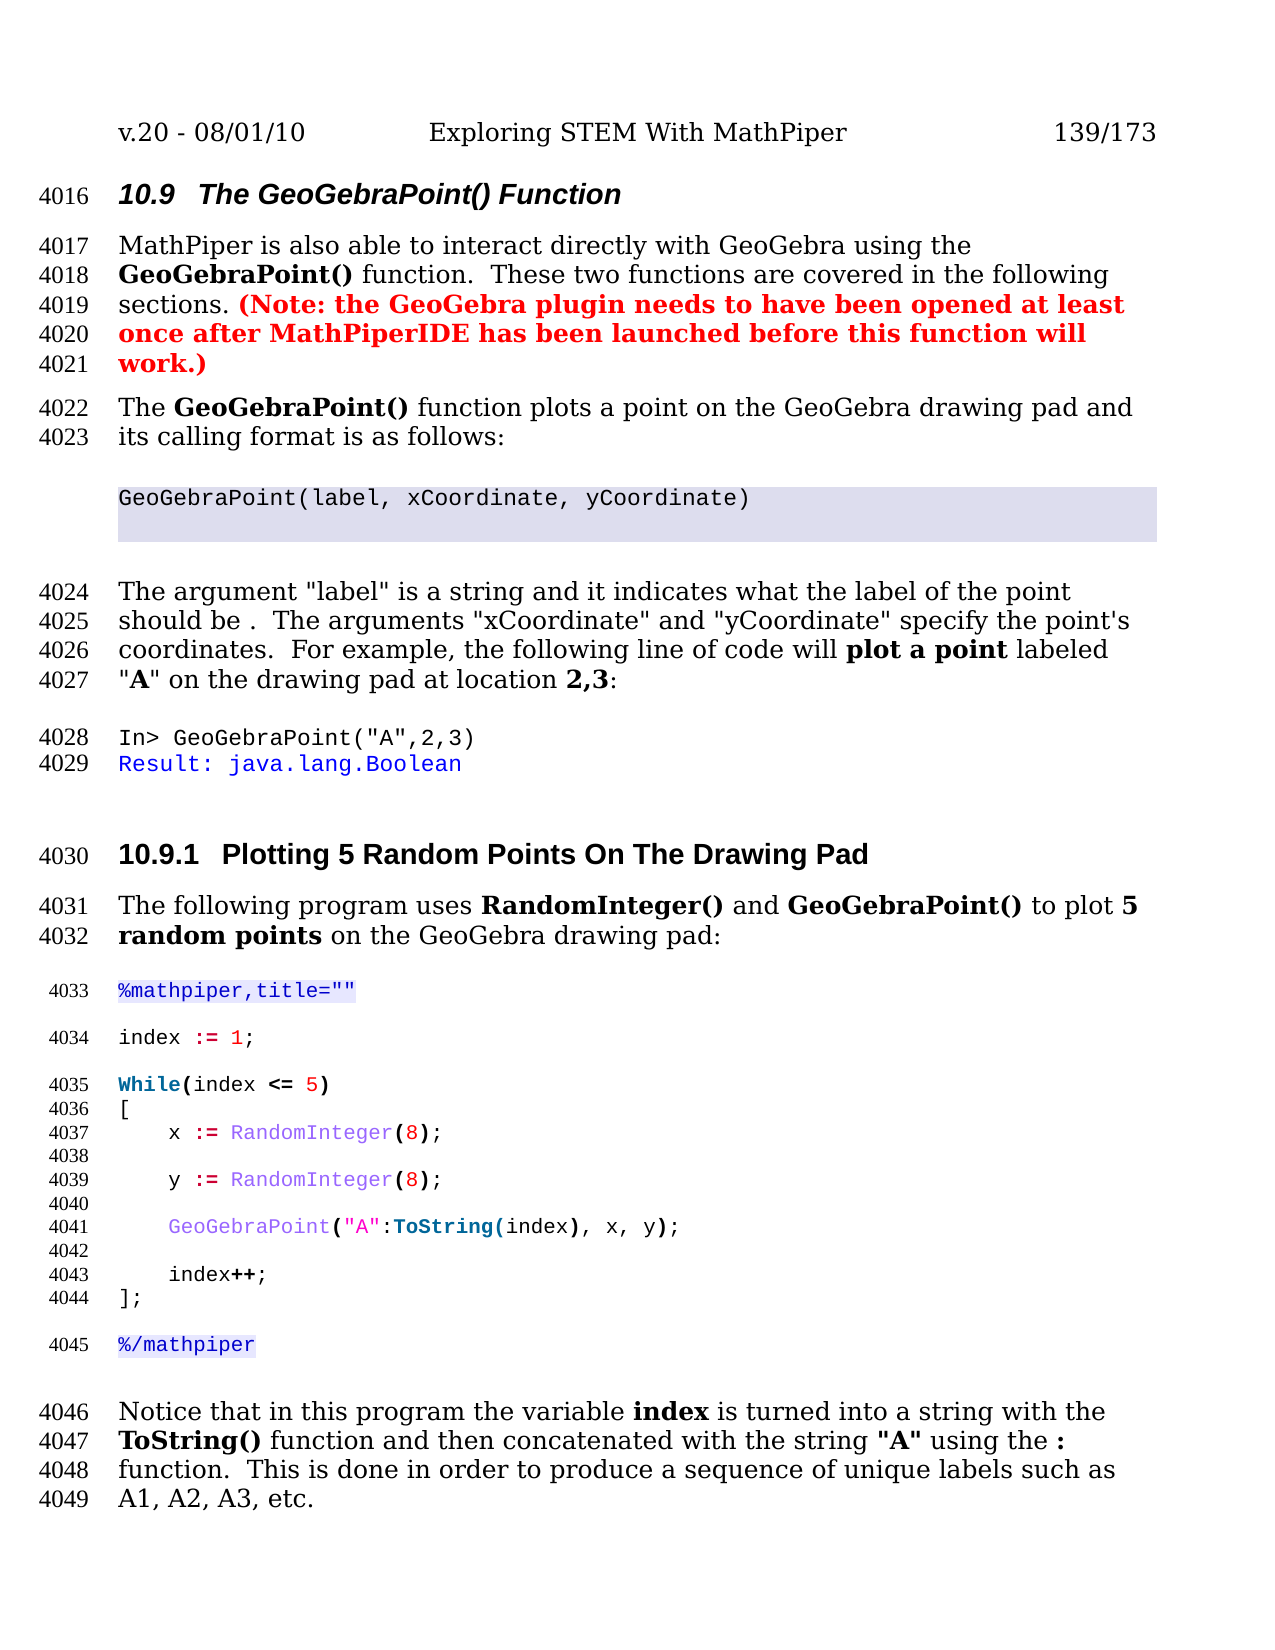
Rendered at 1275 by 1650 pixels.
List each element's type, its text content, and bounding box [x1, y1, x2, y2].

text Notice that in this program the variable index is turned into a string with the ToString() function and then concatenated with the string "A" using the : function. This is done in order to produce a sequence of unique labels such as A1, A2, A3, etc. [118, 1397, 1157, 1514]
text The GeoGebraPoint() function plots a point on the GeoGebra drawing pad and its calling format is as follows: [118, 393, 1157, 451]
text In> GeoGebraPoint("A",2,3) [118, 726, 1157, 752]
text ]; [118, 1287, 1157, 1311]
text %mathpiper,title="" [118, 980, 1157, 1003]
text The following program uses RandomInteger() and GeoGebraPoint() to plot 5 random points on the GeoGebra drawing pad: [118, 891, 1157, 950]
text Result: java.lang.Boolean [118, 752, 1157, 778]
text x := RandomInteger(8); [118, 1122, 1157, 1145]
subtitle Plotting 5 Random Points On The Drawing Pad [118, 837, 1157, 870]
table_header GeoGebraPoint(label, xCoordinate, yCoordinate) [118, 487, 1157, 542]
text index++; [118, 1263, 1157, 1287]
text GeoGebraPoint("A":ToString(index), x, y); [118, 1216, 1157, 1240]
text %/mathpiper [118, 1334, 1157, 1358]
text While(index <= 5) [118, 1074, 1157, 1098]
text index := 1; [118, 1027, 1157, 1051]
text The argument "label" is a string and it indicates what the label of the point should be . The arguments "xCoordinate" and "yCoordinate" specify the point's coordinates. For example, the following line of code will plot a point labeled "A" on the drawing pad at location 2,3: [118, 577, 1157, 694]
text y := RandomInteger(8); [118, 1169, 1157, 1193]
subtitle The GeoGebraPoint() Function [118, 177, 1157, 210]
text MathPiper is also able to interact directly with GeoGebra using the GeoGebraPoint() function. These two functions are covered in the following sections. (Note: the GeoGebra plugin needs to have been opened at least once after MathPiperIDE has been launched before this function will work.) [118, 231, 1157, 378]
text [ [118, 1098, 1157, 1122]
